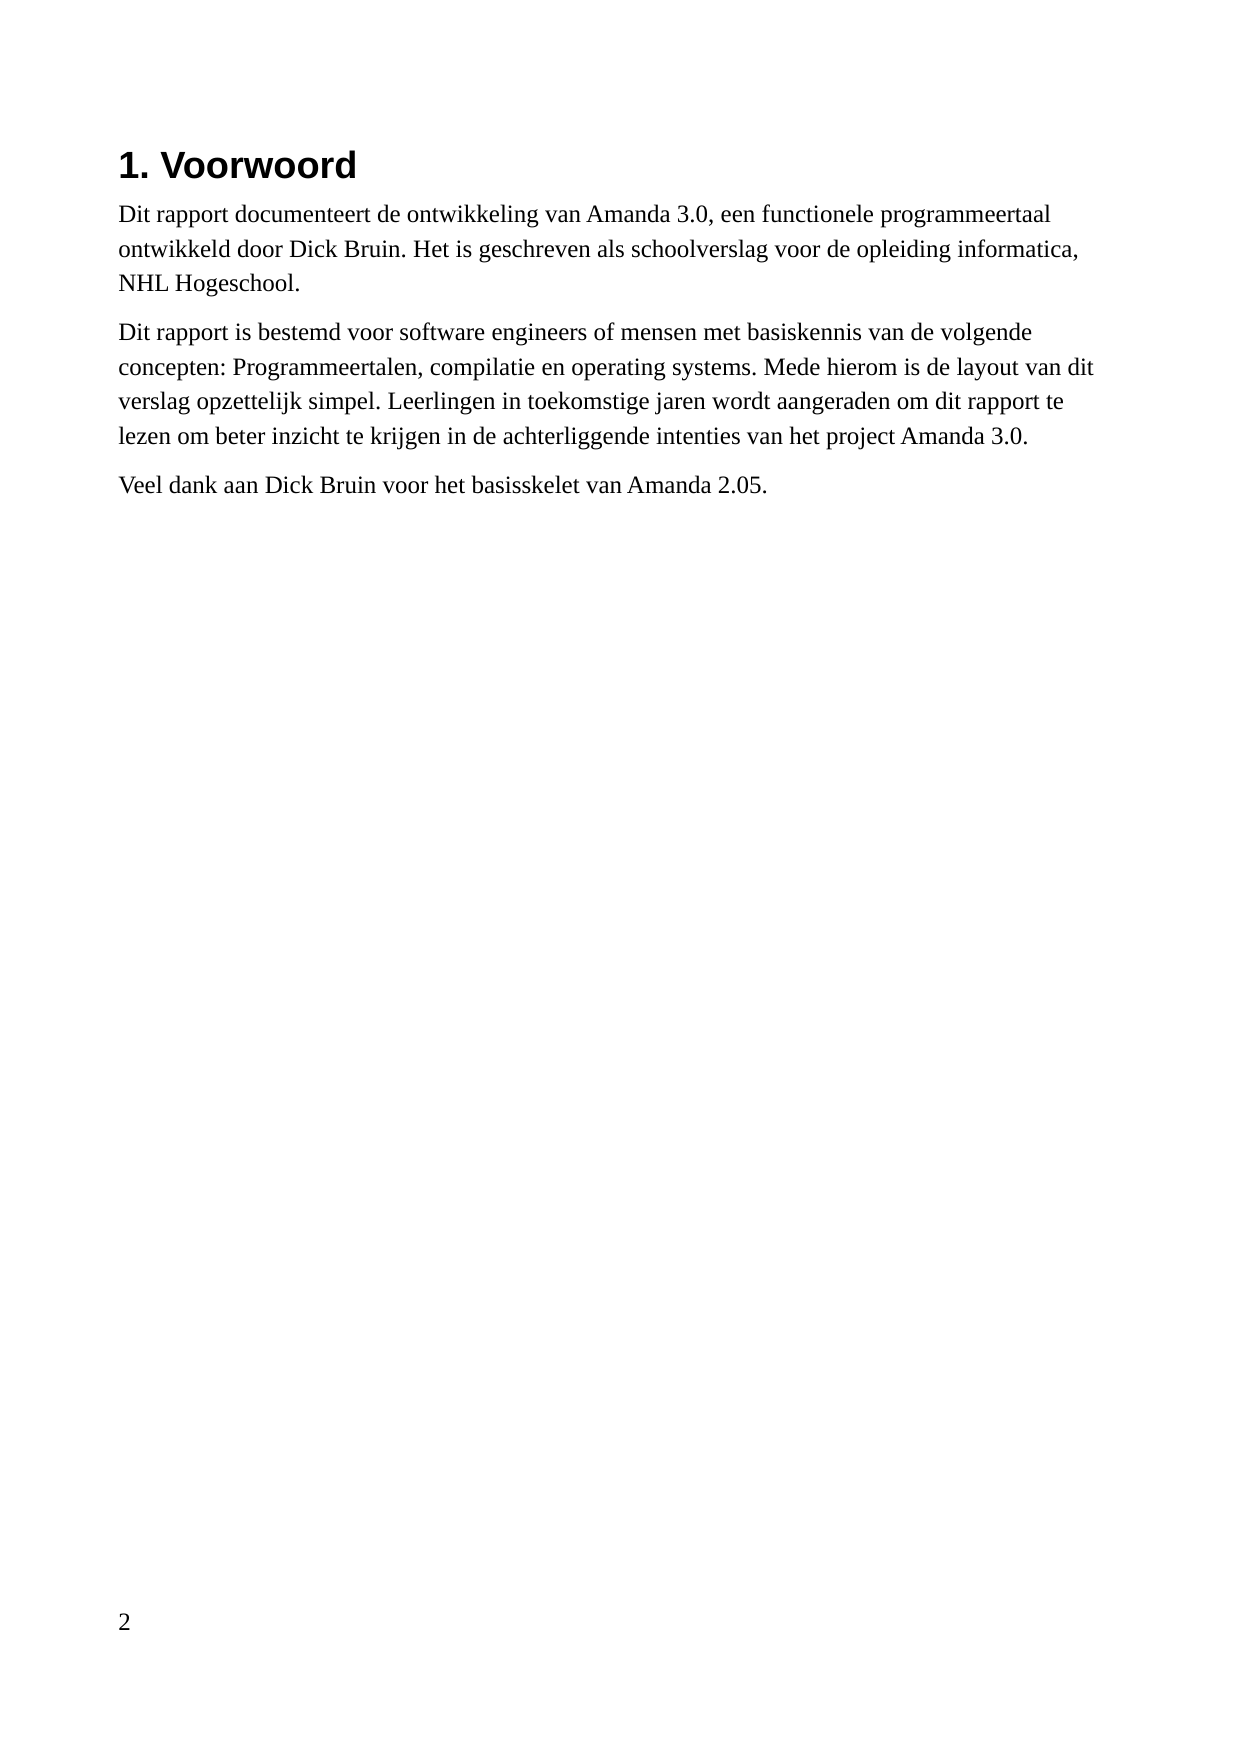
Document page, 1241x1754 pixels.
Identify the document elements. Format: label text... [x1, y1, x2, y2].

subtitle 1. Voorwoord [118, 143, 1122, 187]
text Dit rapport documenteert de ontwikkeling van Amanda 3.0, een functionele programmeertaal ontwikkeld door Dick Bruin. Het is geschreven als schoolverslag voor de opleiding informatica, NHL Hogeschool. [118, 199, 1122, 297]
text Veel dank aan Dick Bruin voor het basisskelet van Amanda 2.05. [118, 470, 1122, 498]
text Dit rapport is bestemd voor software engineers of mensen met basiskennis van de volgende concepten: Programmeertalen, compilatie en operating systems. Mede hierom is de layout van dit verslag opzettelijk simpel. Leerlingen in toekomstige jaren wordt aangeraden om dit rapport te lezen om beter inzicht te krijgen in de achterliggende intenties van het project Amanda 3.0. [118, 317, 1122, 449]
